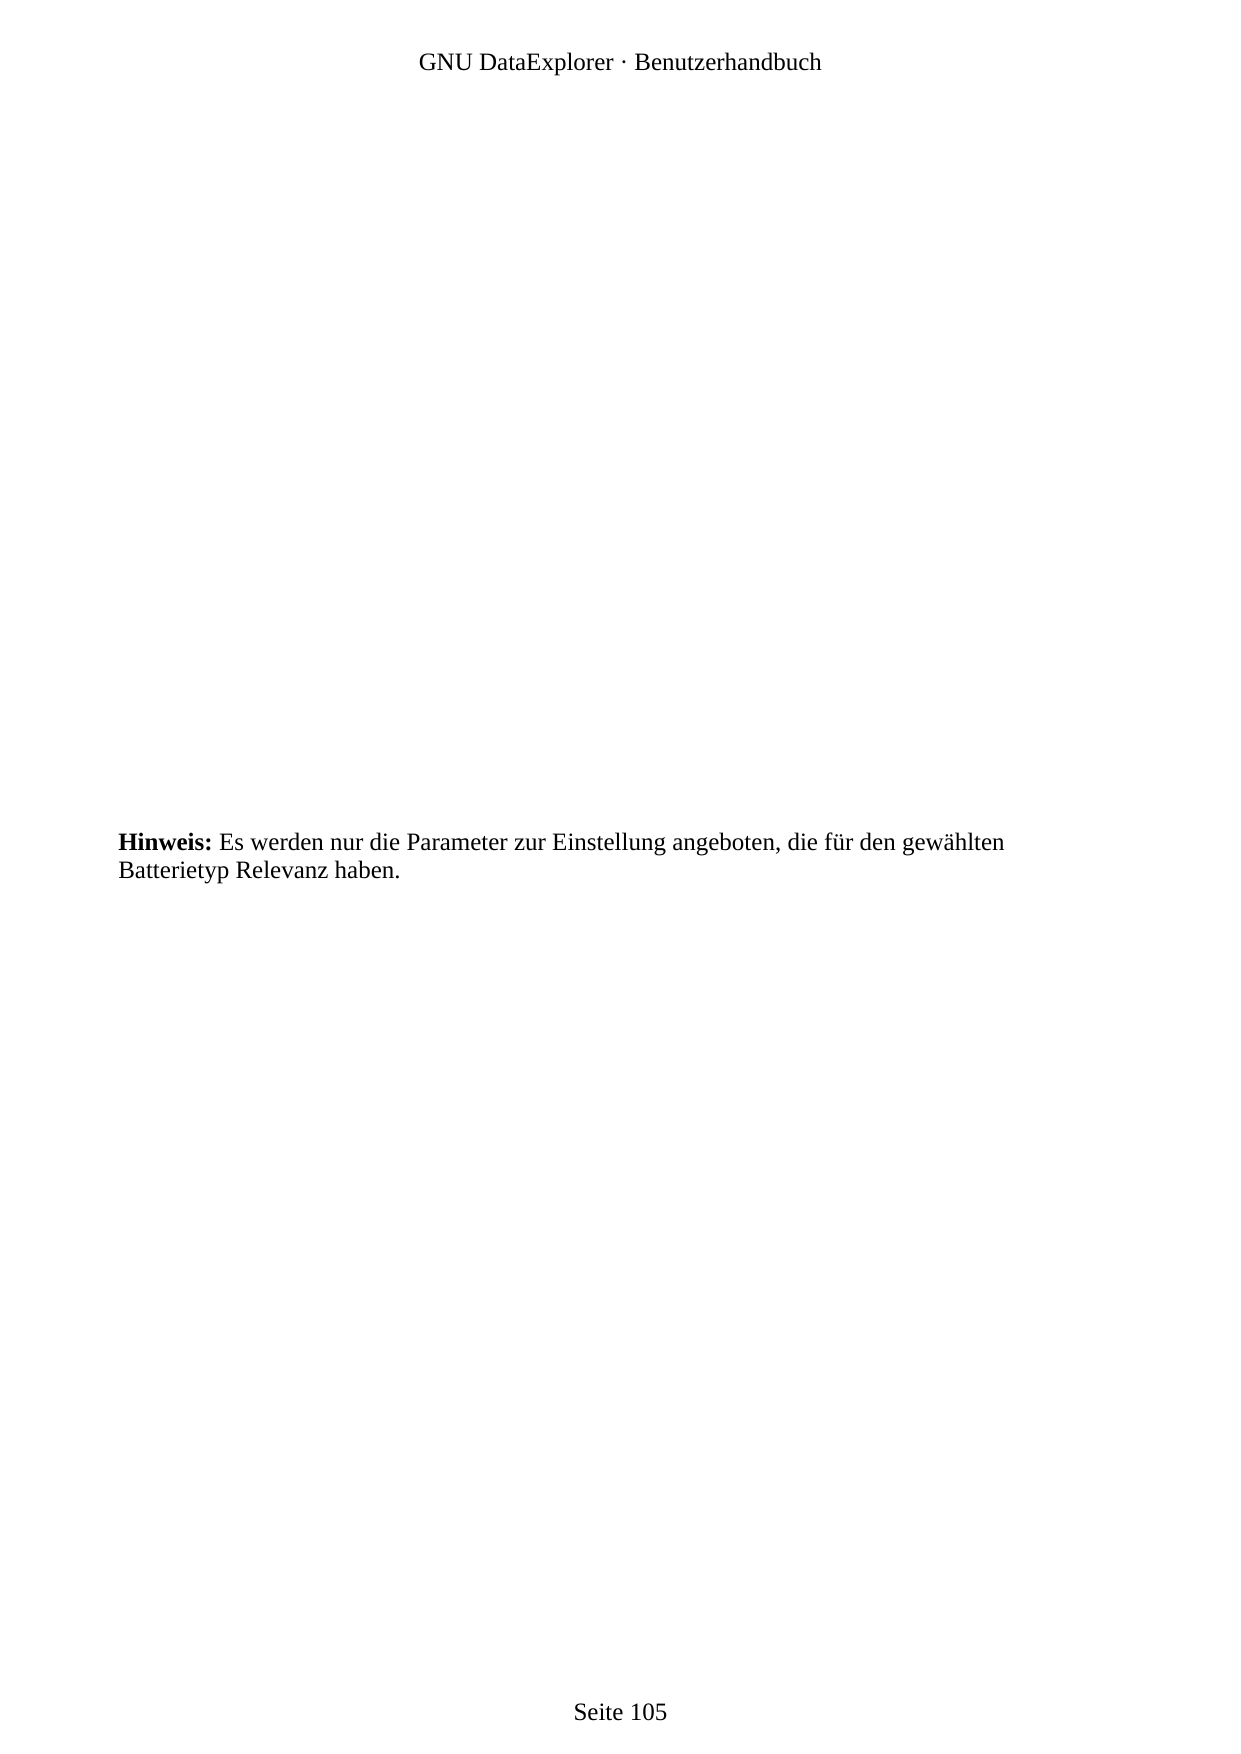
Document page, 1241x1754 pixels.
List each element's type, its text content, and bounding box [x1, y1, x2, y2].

text Hinweis: Es werden nur die Parameter zur Einstellung angeboten, die für den gewählten Batterietyp Relevanz haben. [118, 827, 1122, 884]
